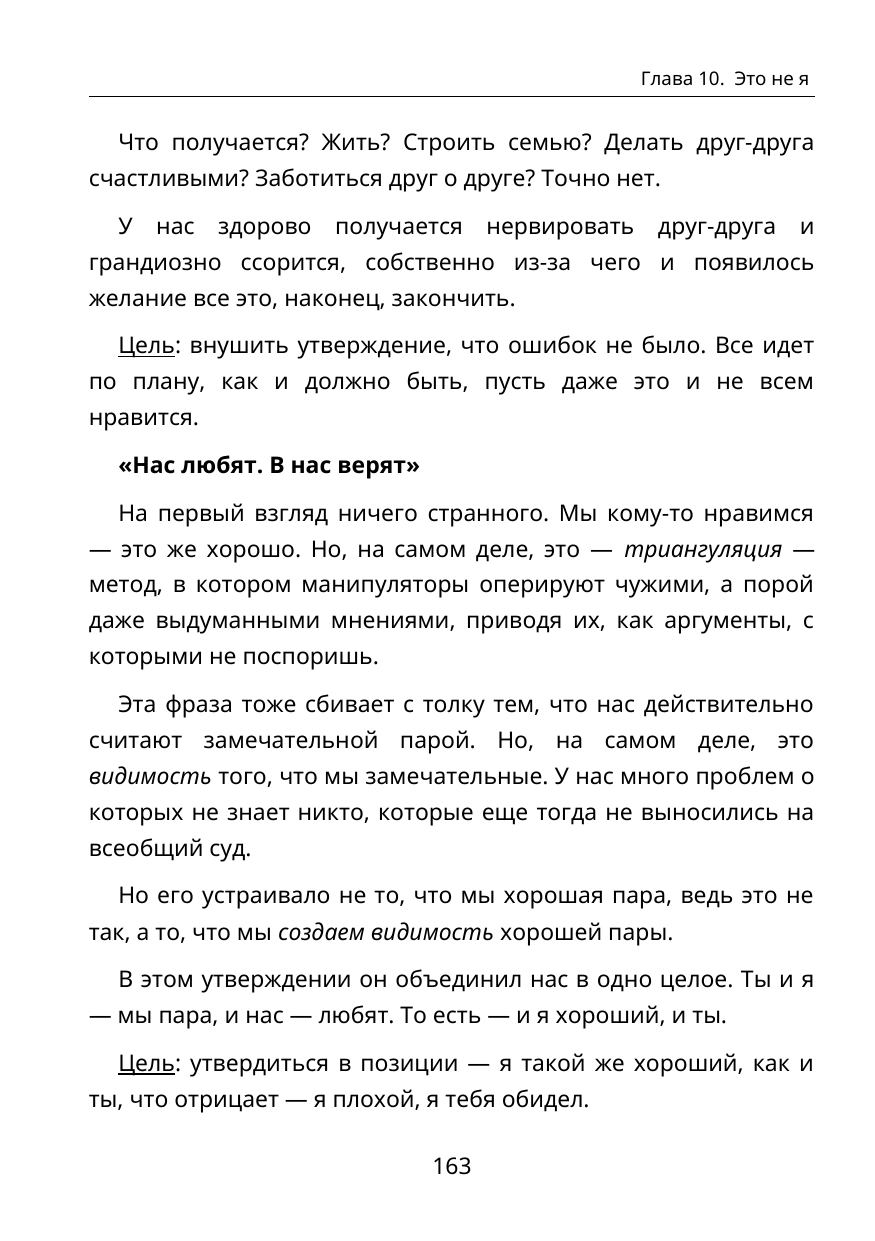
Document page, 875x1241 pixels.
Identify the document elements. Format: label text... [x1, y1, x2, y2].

text На первый взгляд ничего странного. Мы кому-то нравимся — это же хорошо. Но, на самом деле, это — триангуляция — метод, в котором манипуляторы оперируют чужими, а порой даже выдуманными мнениями, приводя их, как аргументы, с которыми не поспоришь. [88, 497, 815, 672]
text Что получается? Жить? Строить семью? Делать друг-друга счастливыми? Заботиться друг о друге? Точно нет. [88, 126, 815, 193]
text «Нас любят. В нас верят» [88, 449, 815, 480]
text Цель: внушить утверждение, что ошибок не было. Все идет по плану, как и должно быть, пусть даже это и не всем нравится. [88, 329, 815, 432]
text У нас здорово получается нервировать друг-друга и грандиозно ссорится, собственно из-за чего и появилось желание все это, наконец, закончить. [88, 210, 815, 313]
text В этом утверждении он объединил нас в одно целое. Ты и я — мы пара, и нас — любят. То есть — и я хороший, и ты. [88, 963, 815, 1030]
text Эта фраза тоже сбивает с толку тем, что нас действительно считают замечательной парой. Но, на самом деле, это видимость того, что мы замечательные. У нас много проблем о которых не знает никто, которые еще тогда не выносились на всеобщий суд. [88, 688, 815, 863]
text Цель: утвердиться в позиции — я такой же хороший, как и ты, что отрицает — я плохой, я тебя обидел. [88, 1047, 815, 1114]
text Но его устраивало не то, что мы хорошая пара, ведь это не так, а то, что мы создаем видимость хорошей пары. [88, 879, 815, 947]
